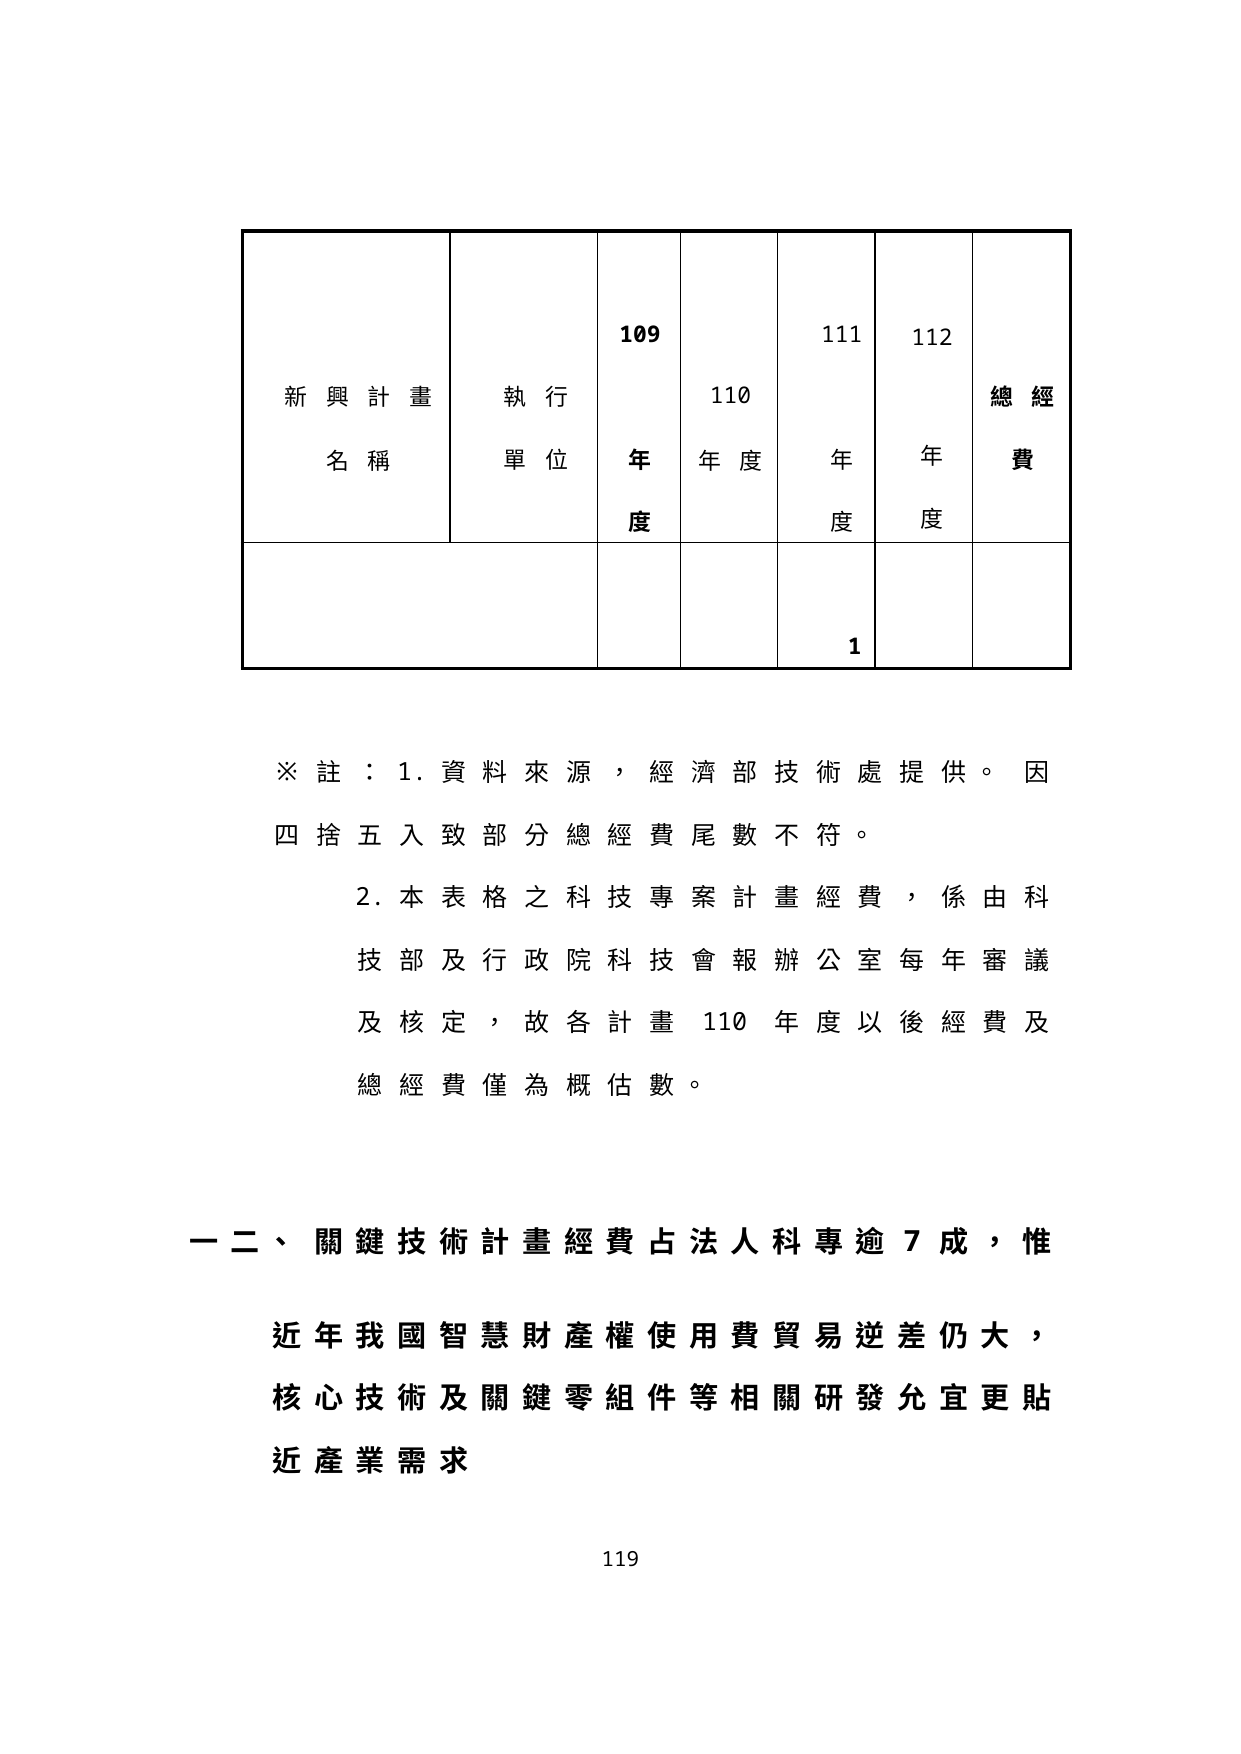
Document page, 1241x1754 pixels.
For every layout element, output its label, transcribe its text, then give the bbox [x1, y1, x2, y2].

table_cell [598, 543, 680, 667]
table_header 112 年度 [876, 233, 972, 542]
table_header 新興計畫 名稱 [244, 233, 449, 542]
table_cell 1 [778, 543, 874, 667]
table_header 110 年度 [681, 233, 777, 542]
table_header 109 年度 [598, 233, 680, 542]
table_cell [681, 543, 777, 667]
text 一二、關鍵技術計畫經費占法人科專逾7成，惟近年我國智慧財產權使用費貿易逆差仍大，核心技術及關鍵零組件等相關研發允宜更貼近產業需求 [183, 1167, 1058, 1479]
table_cell [973, 543, 1069, 667]
table_header 總經費 [973, 233, 1069, 542]
table_header 111 年度 [778, 233, 874, 542]
table_cell [244, 543, 597, 667]
text 2.本表格之科技專案計畫經費，係由科技部及行政院科技會報辦公室每年審議及核定，故各計畫110年度以後經費及總經費僅為概估數。 [315, 854, 1058, 1104]
text ※註：1.資料來源，經濟部技術處提供。因四捨五入致部分總經費尾數不符。 [242, 729, 1058, 854]
table_cell [876, 543, 972, 667]
table_header 執行單位 [451, 233, 597, 542]
